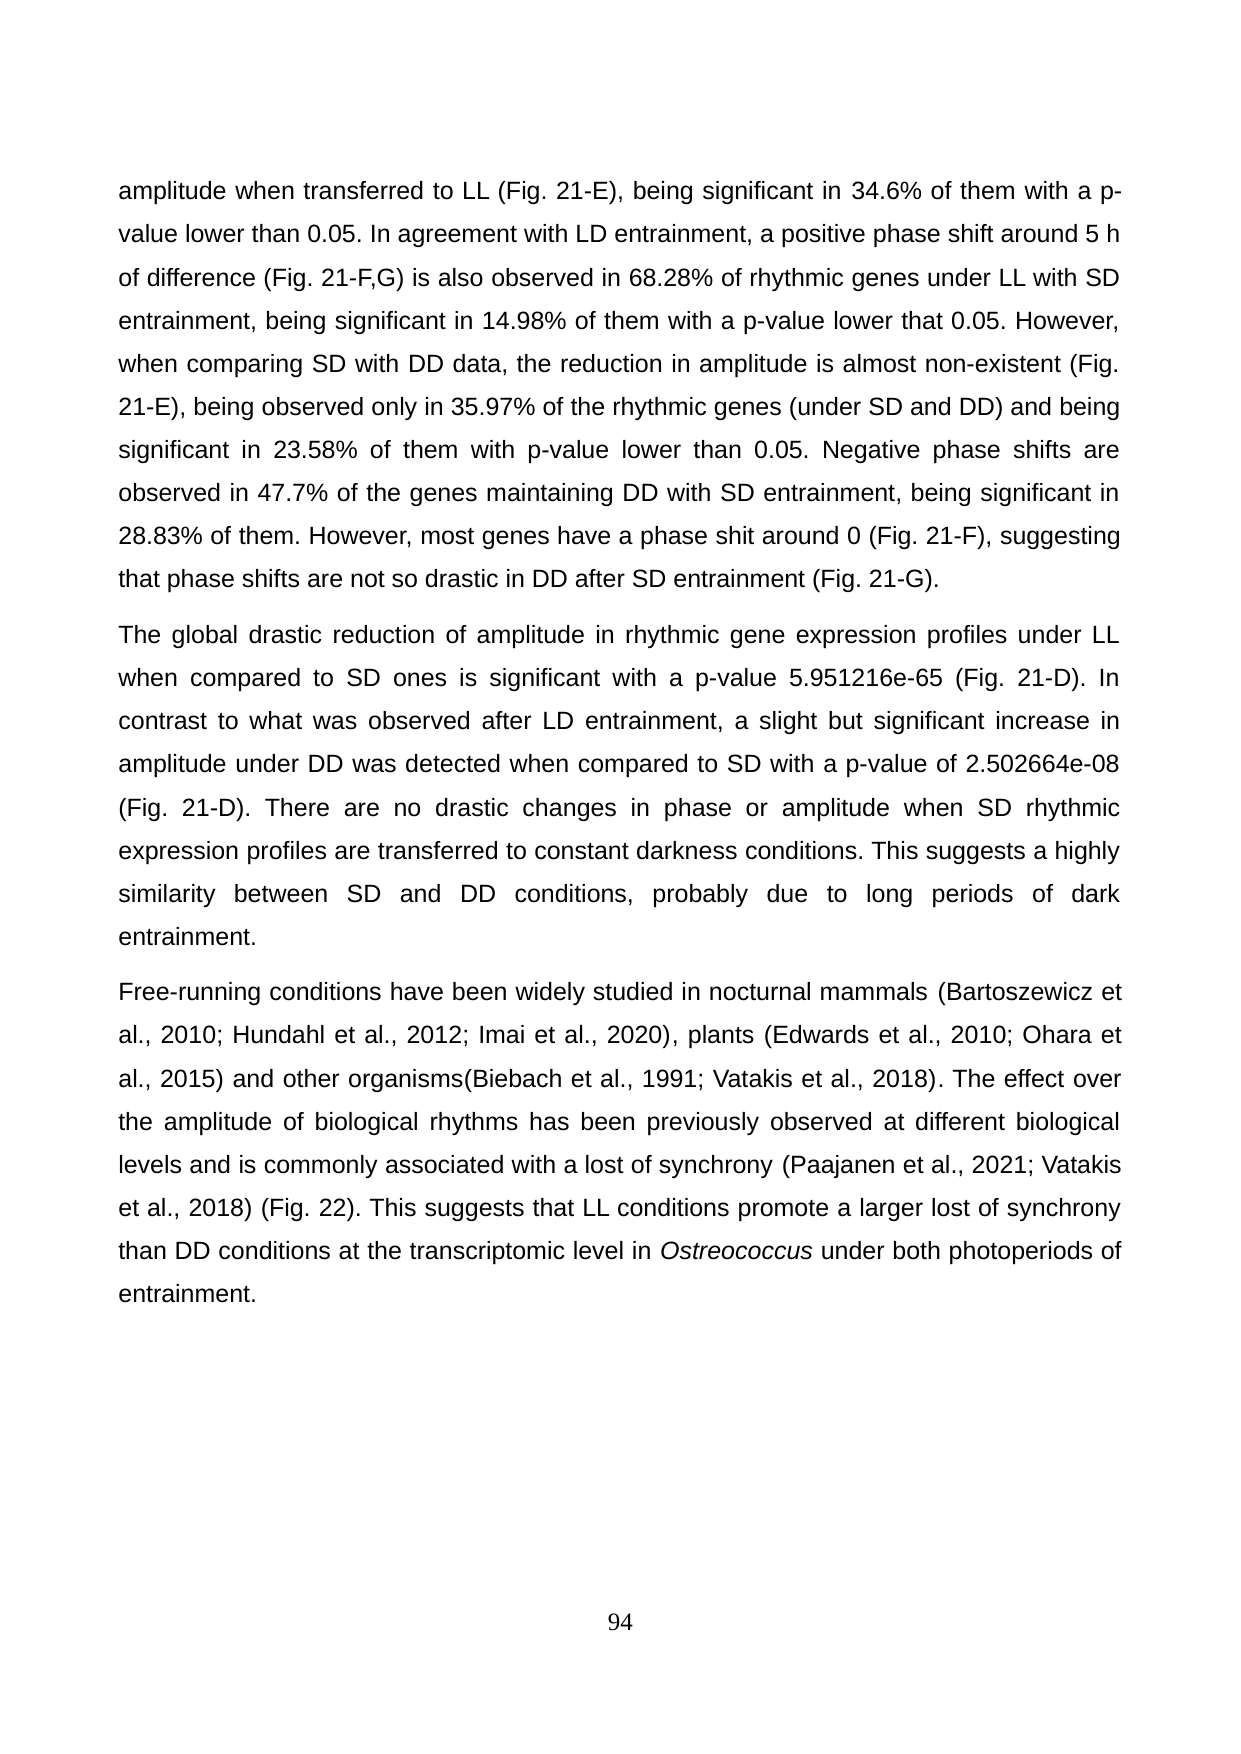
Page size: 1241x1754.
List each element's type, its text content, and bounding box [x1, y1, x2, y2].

text Free-running conditions have been widely studied in nocturnal mammals (Bartoszewicz et al., 2010; Hundahl et al., 2012; Imai et al., 2020)⁠, plants (Edwards et al., 2010; Ohara et al., 2015)⁠ and other organisms(Biebach et al., 1991; Vatakis et al., 2018)⁠. The effect over the amplitude of biological rhythms has been previously observed at different biological levels and is commonly associated with a lost of synchrony (Paajanen et al., 2021; Vatakis et al., 2018)⁠ (Fig. 22). This suggests that LL conditions promote a larger lost of synchrony than DD conditions at the transcriptomic level in Ostreococcus under both photoperiods of entrainment. [118, 977, 1122, 1308]
text The global drastic reduction of amplitude in rhythmic gene expression profiles under LL when compared to SD ones is significant with a p-value 5.951216e-65 (Fig. 21-D). In contrast to what was observed after LD entrainment, a slight but significant increase in amplitude under DD was detected when compared to SD with a p-value of 2.502664e-08 (Fig. 21-D). There are no drastic changes in phase or amplitude when SD rhythmic expression profiles are transferred to constant darkness conditions. This suggests a highly similarity between SD and DD conditions, probably due to long periods of dark entrainment. [118, 620, 1122, 951]
text amplitude when transferred to LL (Fig. 21-E), being significant in 34.6% of them with a p-value lower than 0.05. In agreement with LD entrainment, a positive phase shift around 5 h of difference (Fig. 21-F,G) is also observed in 68.28% of rhythmic genes under LL with SD entrainment, being significant in 14.98% of them with a p-value lower that 0.05. However, when comparing SD with DD data, the reduction in amplitude is almost non-existent (Fig. 21-E), being observed only in 35.97% of the rhythmic genes (under SD and DD) and being significant in 23.58% of them with p-value lower than 0.05. Negative phase shifts are observed in 47.7% of the genes maintaining DD with SD entrainment, being significant in 28.83% of them. However, most genes have a phase shit around 0 (Fig. 21-F), suggesting that phase shifts are not so drastic in DD after SD entrainment (Fig. 21-G). [118, 176, 1122, 593]
